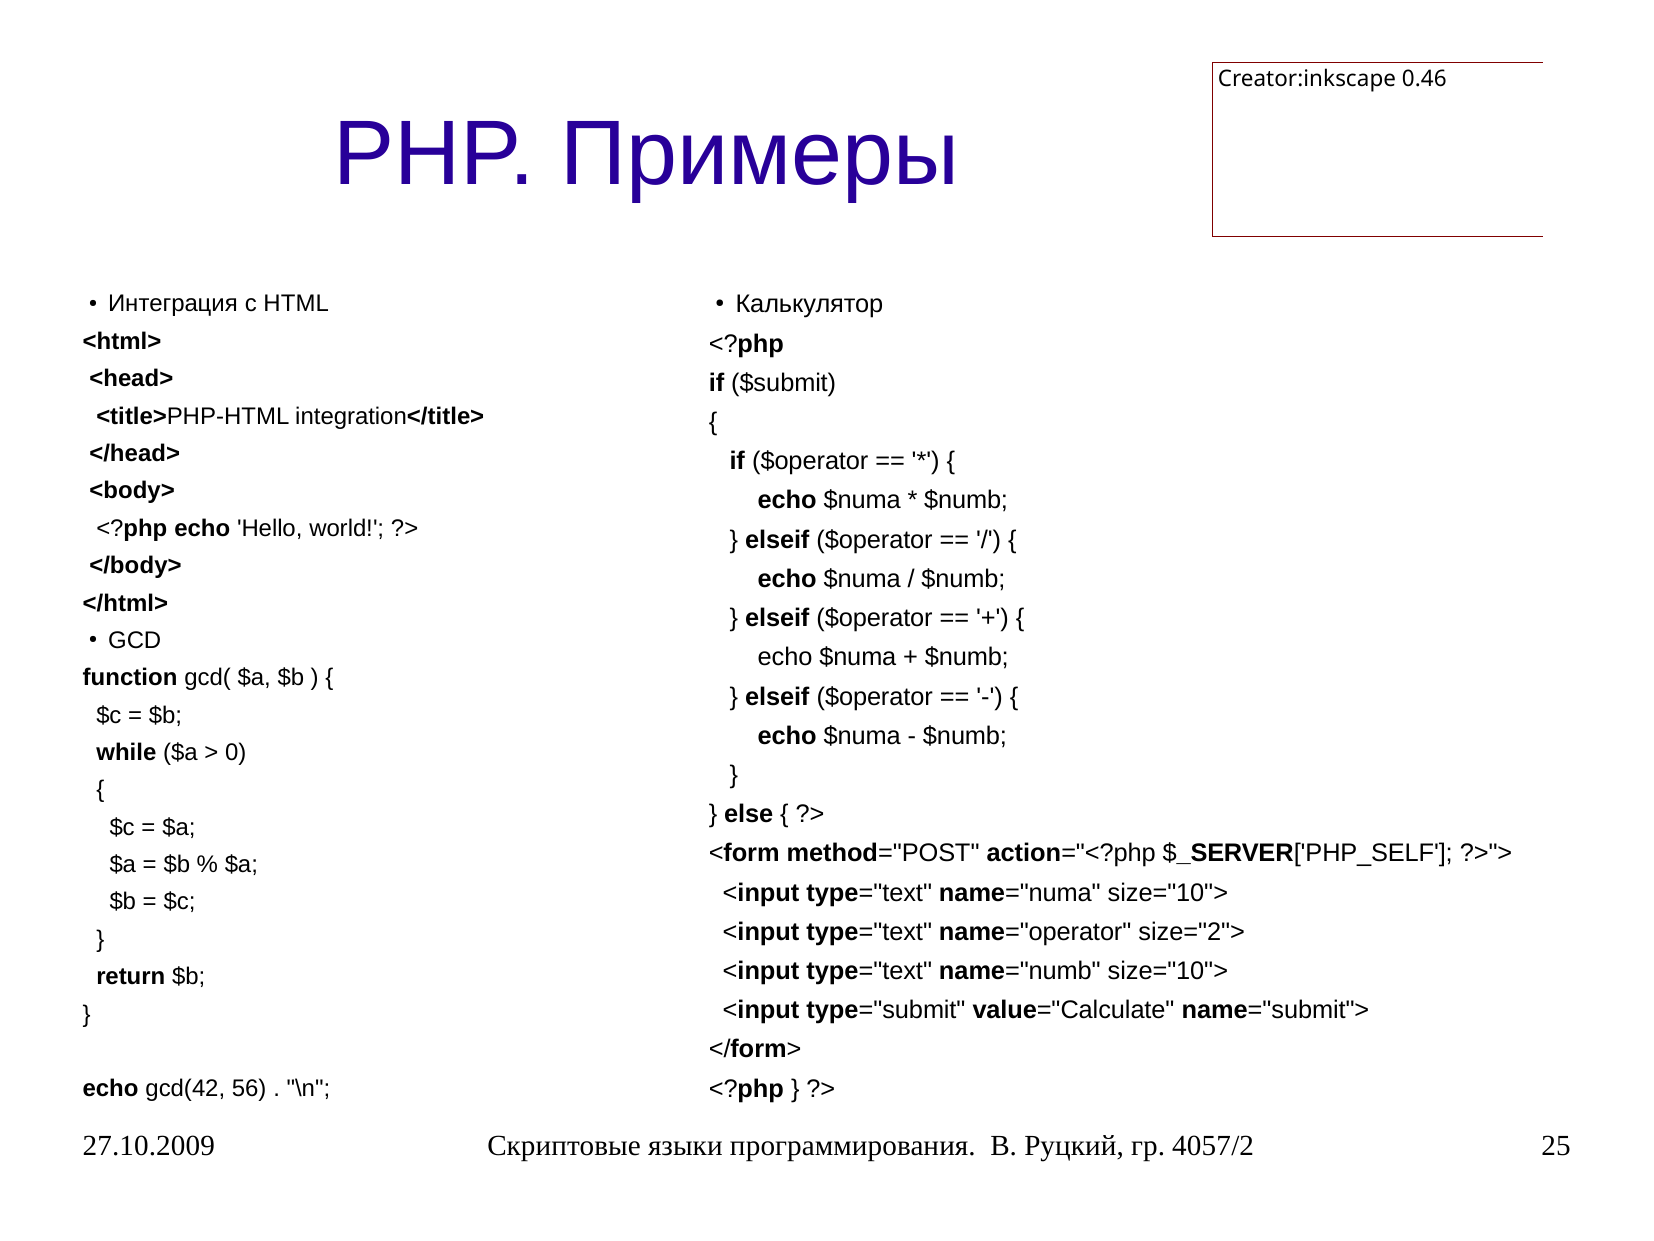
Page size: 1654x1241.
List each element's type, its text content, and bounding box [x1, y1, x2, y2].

title PHP. Примеры [82, 49, 1211, 257]
list Интеграция с HTML <html> <head> <title>PHP-HTML integration</title> </head> <body> <?php echo 'Hello, world!'; ?> </body> </html> GCD function gcd( $a, $b ) { $c = $b; while ($a > 0) { $c = $a; $a = $b % $a; $b = $c; } return $b; } echo gcd(42, 56) . "\n"; [82, 290, 708, 1109]
picture [1210, 61, 1543, 237]
list Калькулятор <?php if ($submit) { if ($operator == '*') { echo $numa * $numb; } elseif ($operator == '/') { echo $numa / $numb; } elseif ($operator == '+') { echo $numa + $numb; } elseif ($operator == '-') { echo $numa - $numb; } } else { ?> <form method="POST" action="<?php $_SERVER['PHP_SELF']; ?>"> <input type="text" name="numa" size="10"> <input type="text" name="operator" size="2"> <input type="text" name="numb" size="10"> <input type="submit" value="Calculate" name="submit"> </form> <?php } ?> [708, 290, 1572, 1109]
